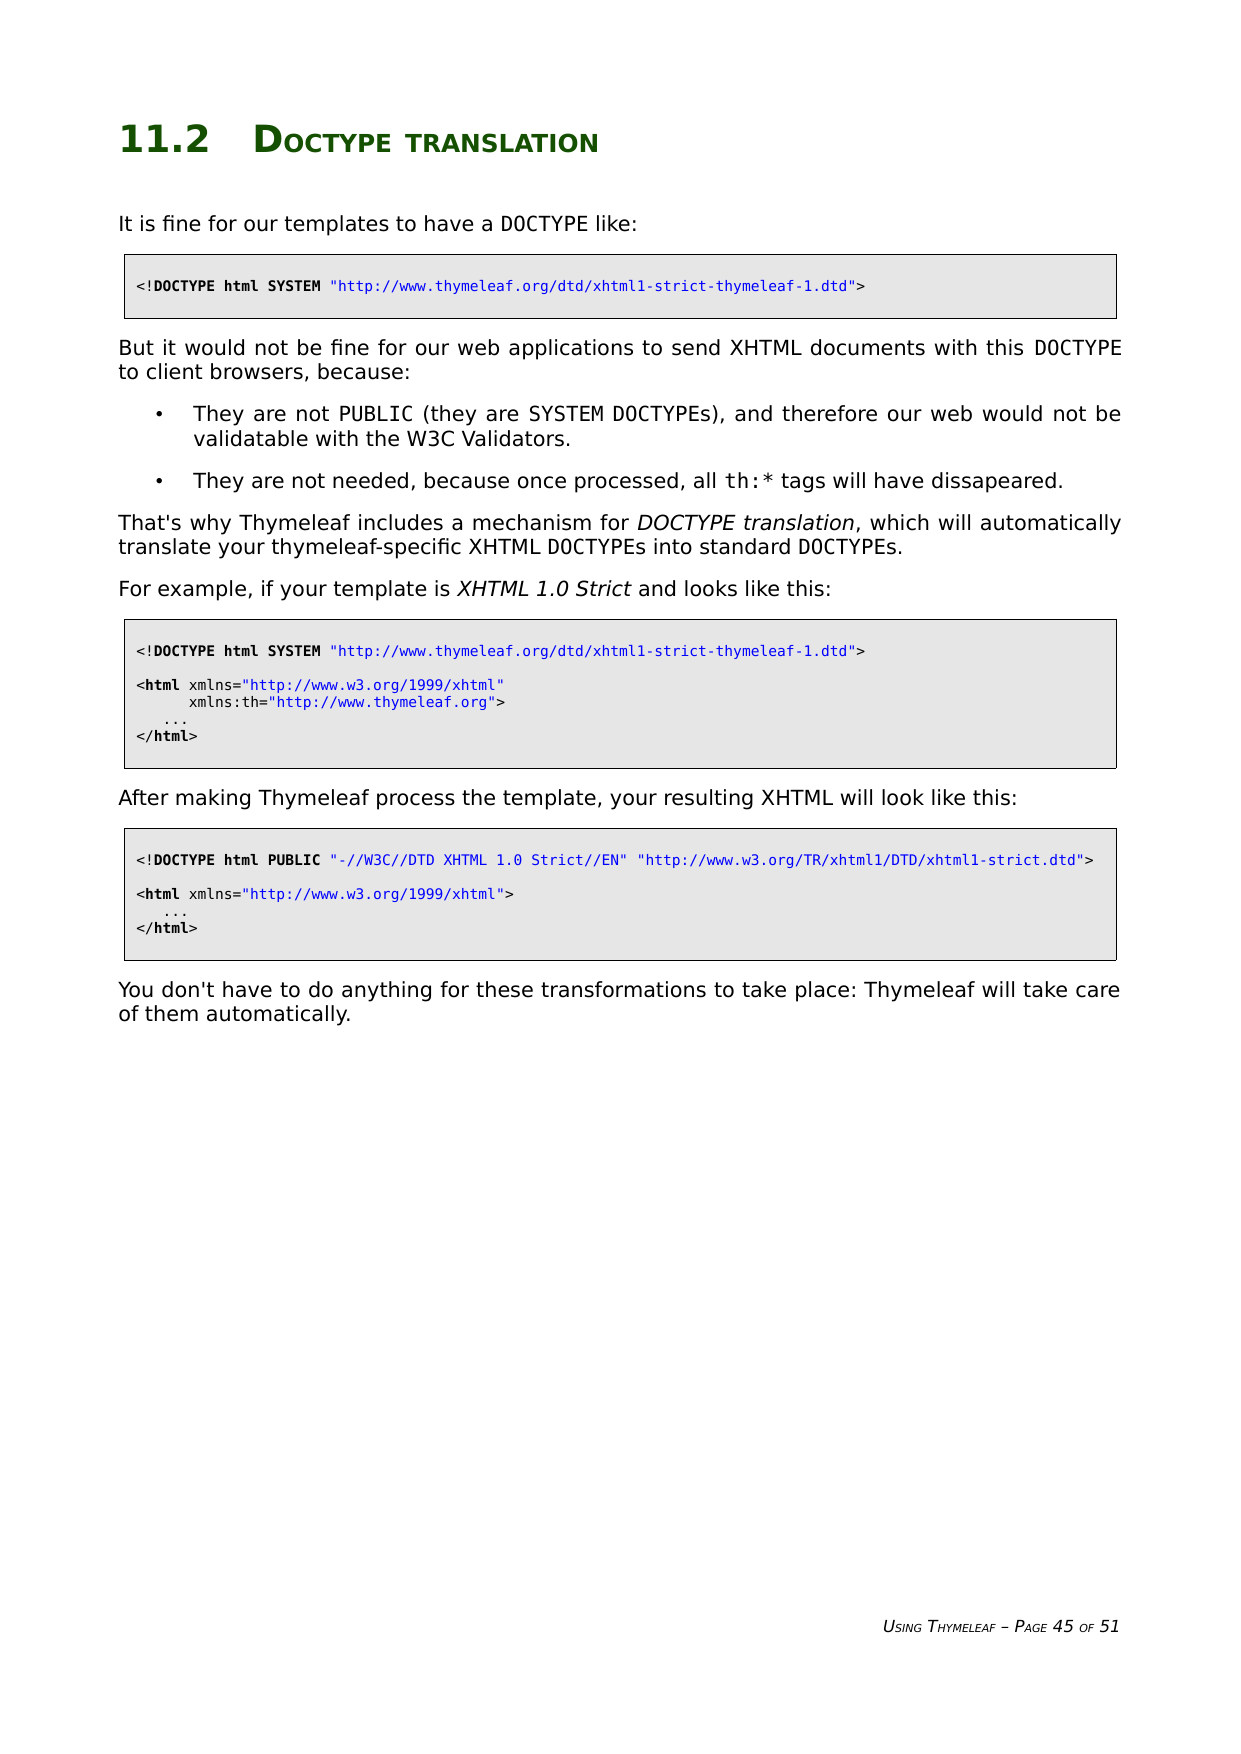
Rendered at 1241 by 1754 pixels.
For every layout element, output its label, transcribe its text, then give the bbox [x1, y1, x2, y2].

subtitle Doctype translation [118, 118, 1122, 162]
list They are not PUBLIC (they are SYSTEM DOCTYPEs), and therefore our web would not be validatable with the W3C Validators. [156, 402, 1122, 451]
text It is fine for our templates to have a DOCTYPE like: [118, 212, 1122, 236]
text That's why Thymeleaf includes a mechanism for DOCTYPE translation, which will automatically translate your thymeleaf-specific XHTML DOCTYPEs into standard DOCTYPEs. [118, 511, 1122, 559]
text <!DOCTYPE html PUBLIC "-//W3C//DTD XHTML 1.0 Strict//EN" "http://www.w3.org/TR/xhtml1/DTD/xhtml1-strict.dtd"> <html xmlns="http://www.w3.org/1999/xhtml"> ... </html> [125, 829, 1116, 960]
text For example, if your template is XHTML 1.0 Strict and looks like this: [118, 577, 1122, 601]
text <!DOCTYPE html SYSTEM "http://www.thymeleaf.org/dtd/xhtml1-strict-thymeleaf-1.dtd"> [125, 255, 1116, 318]
text <!DOCTYPE html SYSTEM "http://www.thymeleaf.org/dtd/xhtml1-strict-thymeleaf-1.dtd"> <html xmlns="http://www.w3.org/1999/xhtml" xmlns:th="http://www.thymeleaf.org"> ... </html> [125, 620, 1116, 768]
text You don't have to do anything for these transformations to take place: Thymeleaf will take care of them automatically. [118, 978, 1122, 1027]
list They are not needed, because once processed, all th:* tags will have dissapeared. [156, 469, 1122, 493]
text But it would not be fine for our web applications to send XHTML documents with this DOCTYPE to client browsers, because: [118, 336, 1122, 385]
text After making Thymeleaf process the template, your resulting XHTML will look like this: [118, 786, 1122, 810]
